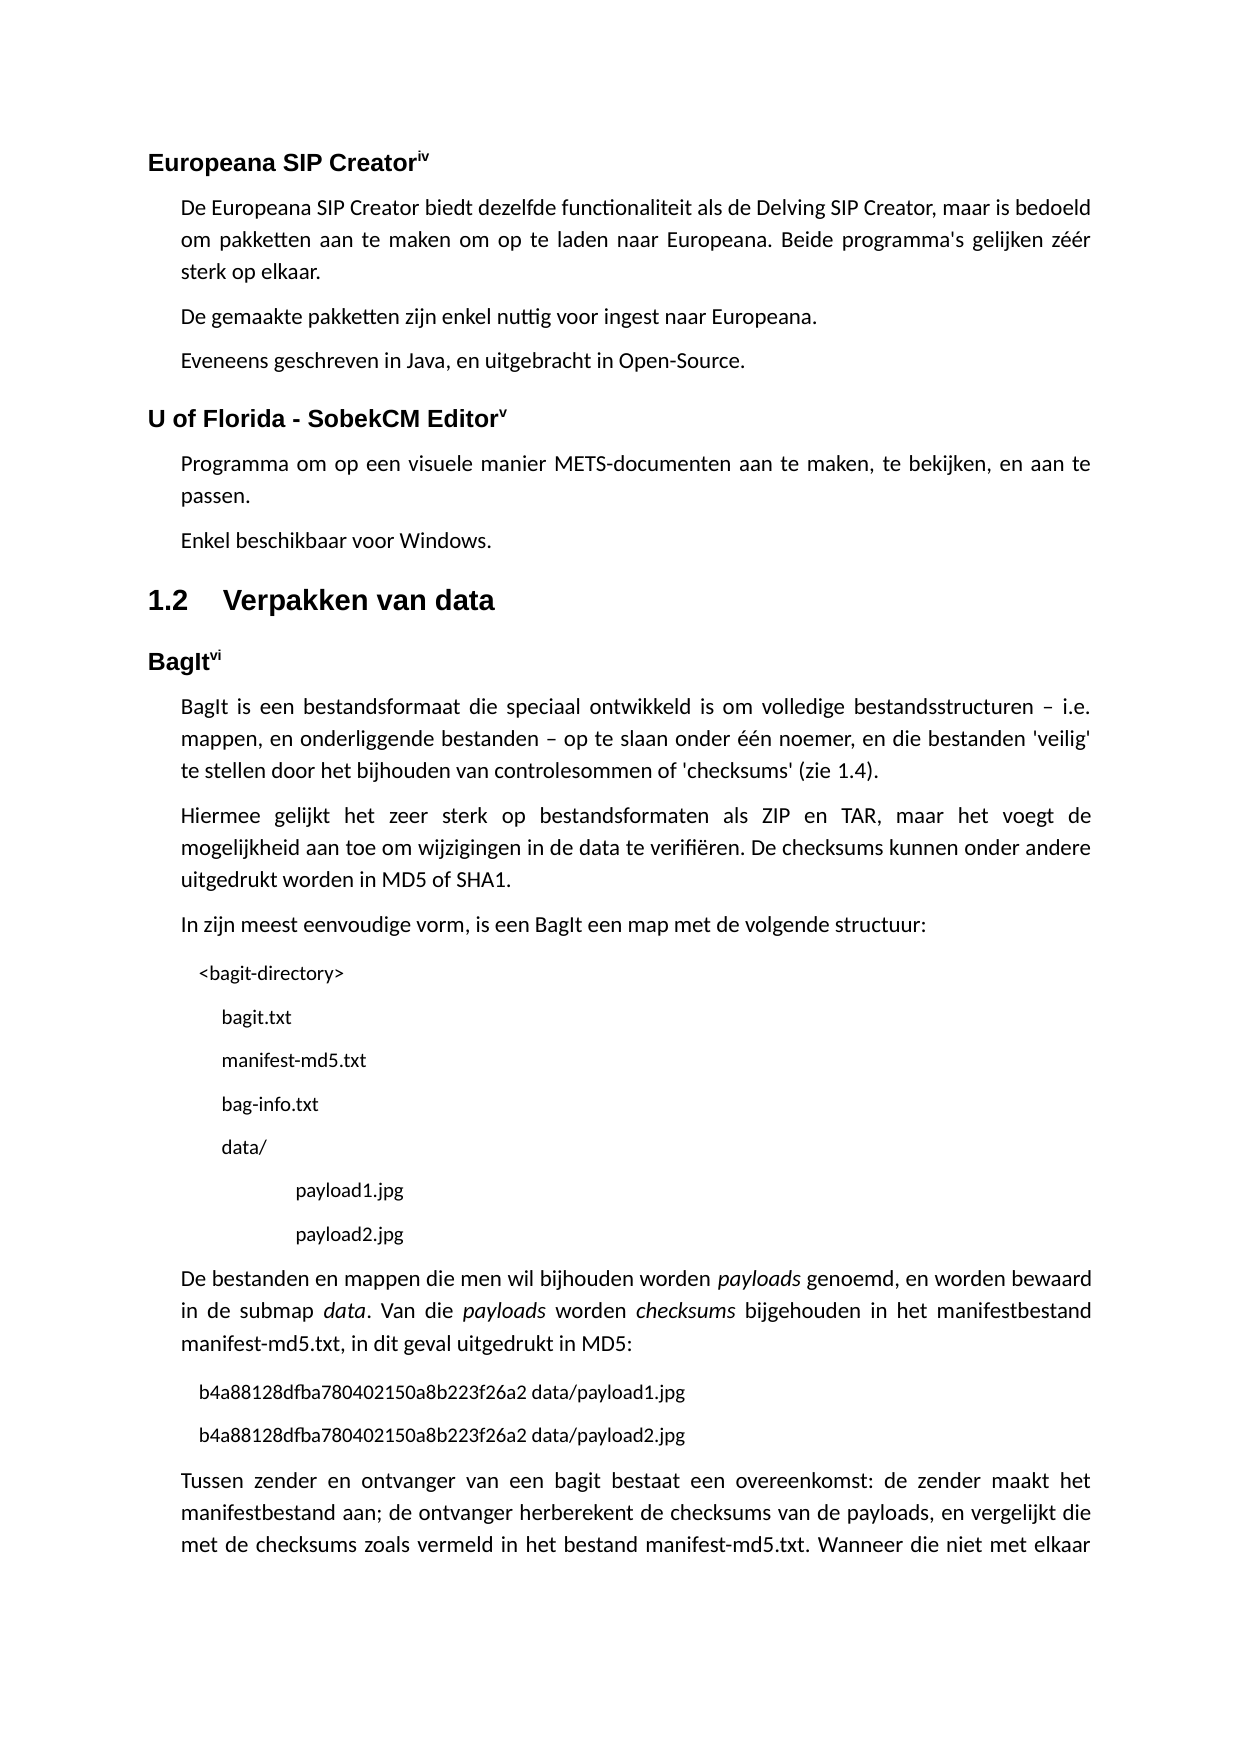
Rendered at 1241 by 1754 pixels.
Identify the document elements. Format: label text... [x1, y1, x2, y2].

text manifest-md5.txt [199, 1047, 1093, 1073]
text payload1.jpg [199, 1178, 1093, 1203]
subtitle U of Florida - SobekCM Editor [148, 404, 1093, 432]
text BagIt is een bestandsformaat die speciaal ontwikkeld is om volledige bestandsstructuren – i.e. mappen, en onderliggende bestanden – op te slaan onder één noemer, en die bestanden 'veilig' te stellen door het bijhouden van controlesommen of 'checksums' (zie 1.4). [181, 692, 1093, 784]
text payload2.jpg [199, 1221, 1093, 1246]
text De bestanden en mappen die men wil bijhouden worden payloads genoemd, en worden bewaard in de submap data. Van die payloads worden checksums bijgehouden in het manifestbestand manifest-md5.txt, in dit geval uitgedrukt in MD5: [181, 1264, 1093, 1357]
text bag-info.txt [199, 1091, 1093, 1116]
text b4a88128dfba780402150a8b223f26a2 data/payload1.jpg [199, 1379, 1093, 1404]
text b4a88128dfba780402150a8b223f26a2 data/payload2.jpg [199, 1422, 1093, 1448]
text Eveneens geschreven in Java, en uitgebracht in Open-Source. [181, 347, 1093, 375]
text De gemaakte pakketten zijn enkel nuttig voor ingest naar Europeana. [181, 302, 1093, 330]
text data/ [199, 1134, 1093, 1159]
subtitle BagIt [148, 647, 1093, 675]
text Hiermee gelijkt het zeer sterk op bestandsformaten als ZIP en TAR, maar het voegt de mogelijkheid aan toe om wijzigingen in de data te verifiëren. De checksums kunnen onder andere uitgedrukt worden in MD5 of SHA1. [181, 801, 1093, 893]
text <bagit-directory> [199, 960, 1093, 986]
text Tussen zender en ontvanger van een bagit bestaat een overeenkomst: de zender maakt het manifestbestand aan; de ontvanger herberekent de checksums van de payloads, en vergelijkt die met de checksums zoals vermeld in het bestand manifest-md5.txt. Wanneer die niet met elkaar [181, 1466, 1093, 1558]
text De Europeana SIP Creator biedt dezelfde functionaliteit als de Delving SIP Creator, maar is bedoeld om pakketten aan te maken om op te laden naar Europeana. Beide programma's gelijken zéér sterk op elkaar. [181, 193, 1093, 285]
text bagit.txt [199, 1004, 1093, 1029]
text In zijn meest eenvoudige vorm, is een BagIt een map met de volgende structuur: [181, 910, 1093, 938]
text Programma om op een visuele manier METS-documenten aan te maken, te bekijken, en aan te passen. [181, 449, 1093, 509]
subtitle Europeana SIP Creator [148, 148, 1093, 176]
subtitle Verpakken van data [148, 583, 1093, 617]
text Enkel beschikbaar voor Windows. [181, 526, 1093, 554]
